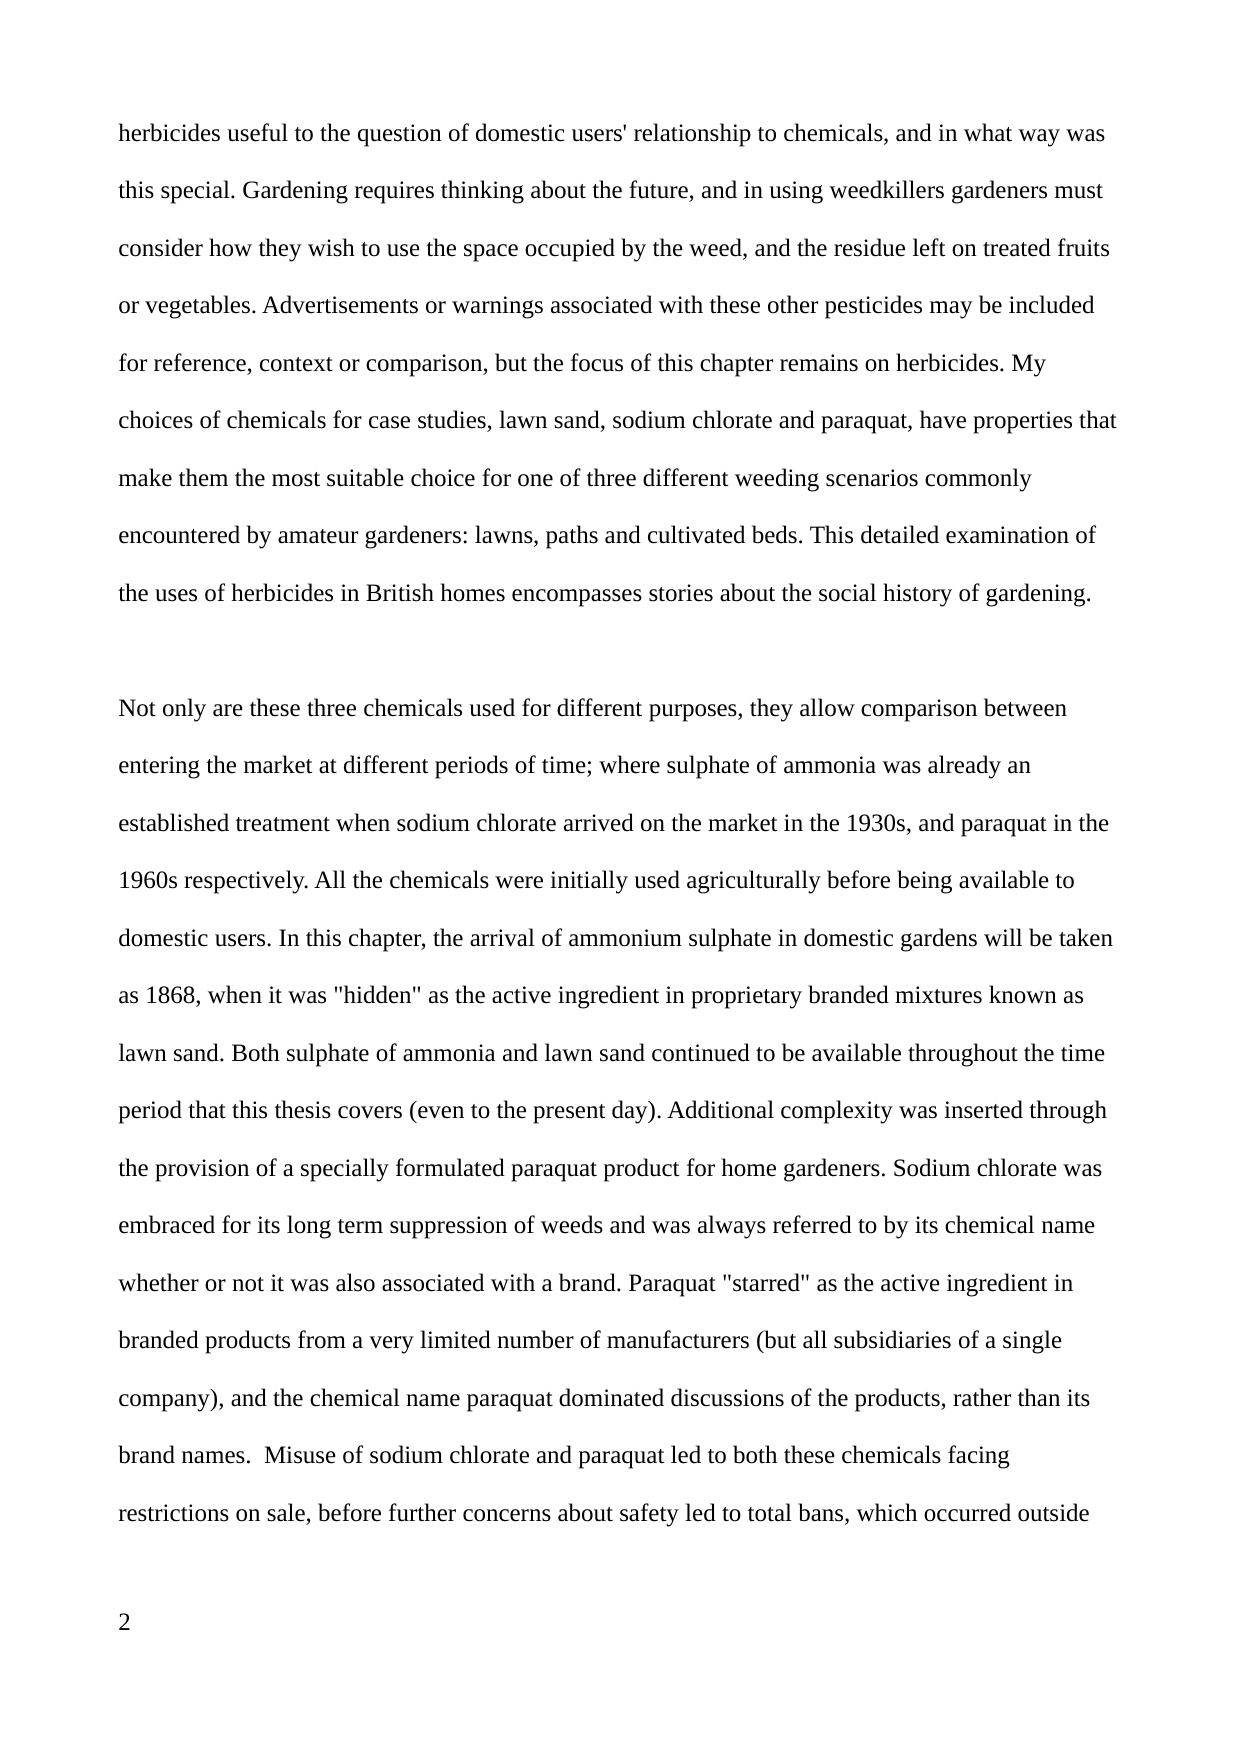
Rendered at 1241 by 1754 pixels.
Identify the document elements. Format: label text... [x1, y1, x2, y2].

text herbicides useful to the question of domestic users' relationship to chemicals, and in what way was this special. Gardening requires thinking about the future, and in using weedkillers gardeners must consider how they wish to use the space occupied by the weed, and the residue left on treated fruits or vegetables. Advertisements or warnings associated with these other pesticides may be included for reference, context or comparison, but the focus of this chapter remains on herbicides. My choices of chemicals for case studies, lawn sand, sodium chlorate and paraquat, have properties that make them the most suitable choice for one of three different weeding scenarios commonly encountered by amateur gardeners: lawns, paths and cultivated beds. This detailed examination of the uses of herbicides in British homes encompasses stories about the social history of gardening. [118, 118, 1122, 607]
text Not only are these three chemicals used for different purposes, they allow comparison between entering the market at different periods of time; where sulphate of ammonia was already an established treatment when sodium chlorate arrived on the market in the 1930s, and paraquat in the 1960s respectively. All the chemicals were initially used agriculturally before being available to domestic users. In this chapter, the arrival of ammonium sulphate in domestic gardens will be taken as 1868, when it was "hidden" as the active ingredient in proprietary branded mixtures known as lawn sand. Both sulphate of ammonia and lawn sand continued to be available throughout the time period that this thesis covers (even to the present day). Additional complexity was inserted through the provision of a specially formulated paraquat product for home gardeners. Sodium chlorate was embraced for its long term suppression of weeds and was always referred to by its chemical name whether or not it was also associated with a brand. Paraquat "starred" as the active ingredient in branded products from a very limited number of manufacturers (but all subsidiaries of a single company), and the chemical name paraquat dominated discussions of the products, rather than its brand names. Misuse of sodium chlorate and paraquat led to both these chemicals facing restrictions on sale, before further concerns about safety led to total bans, which occurred outside [118, 693, 1122, 1527]
